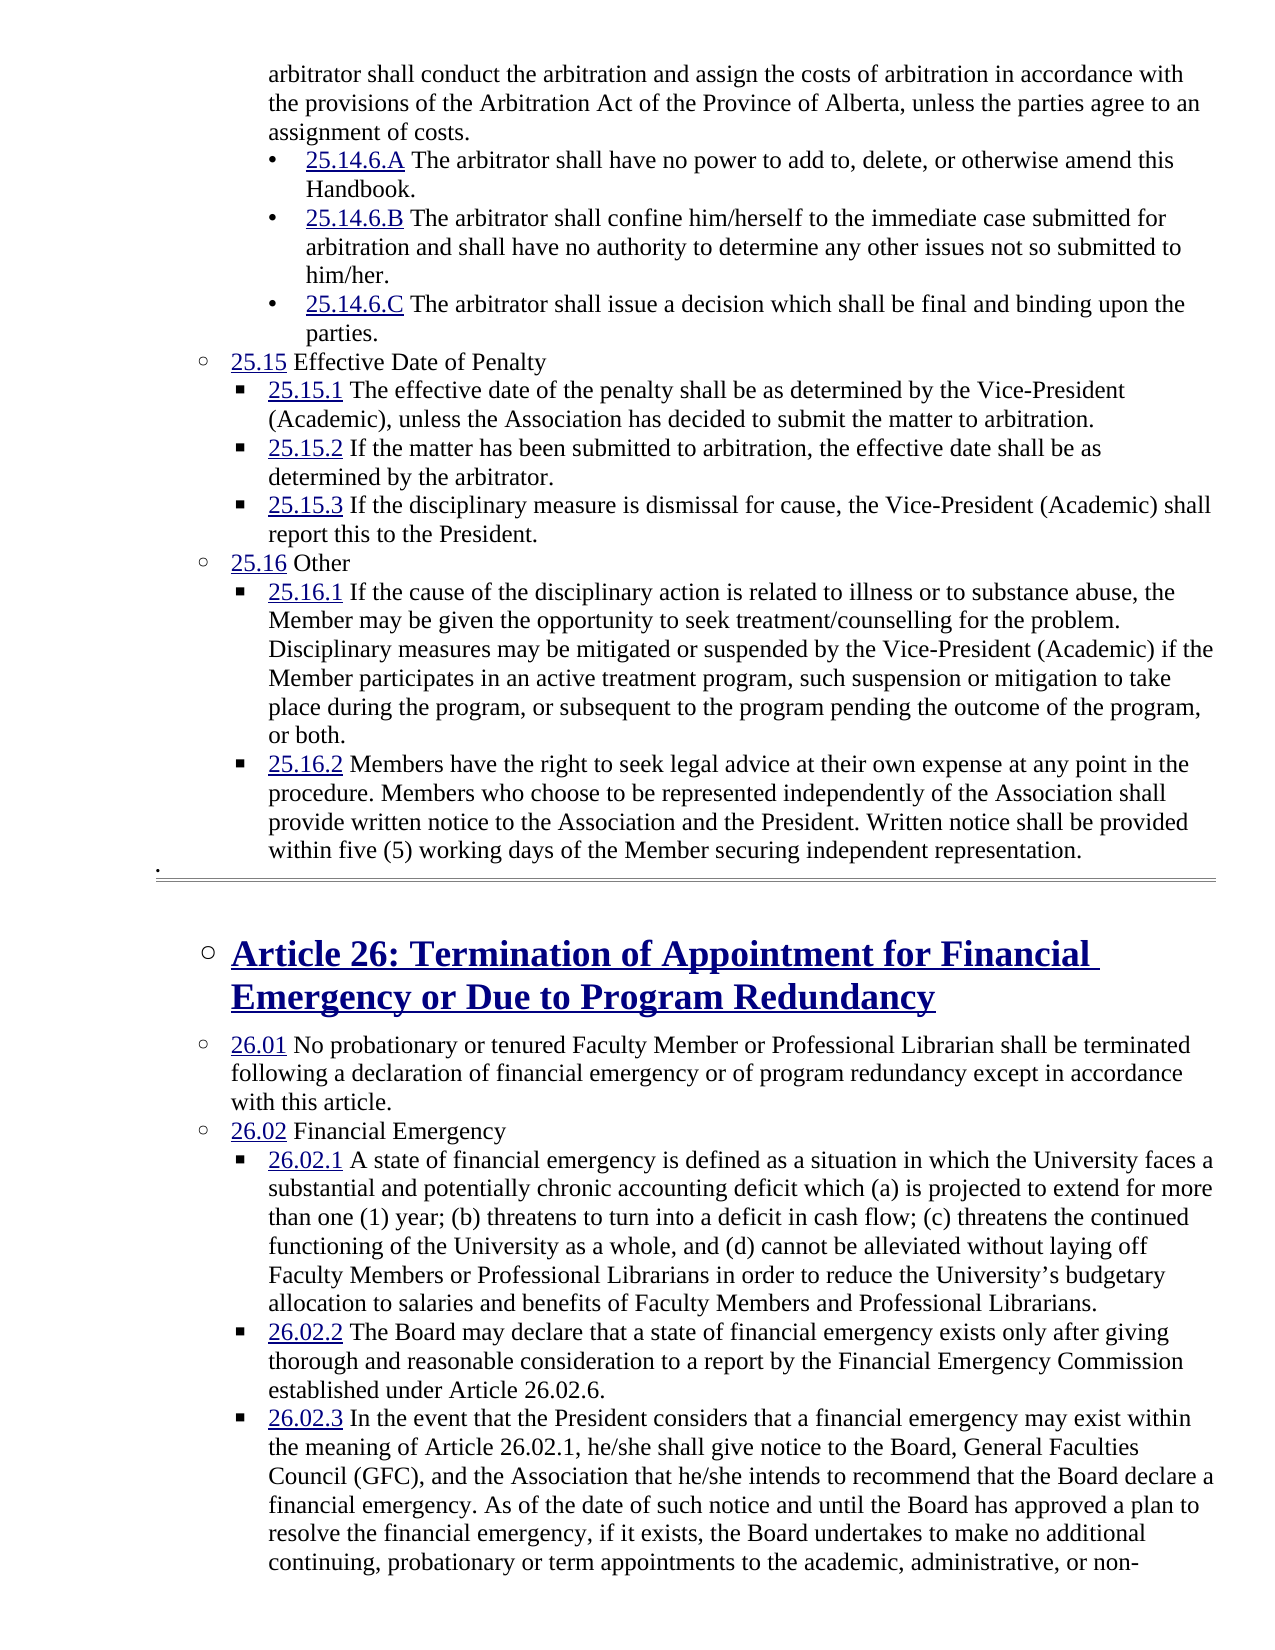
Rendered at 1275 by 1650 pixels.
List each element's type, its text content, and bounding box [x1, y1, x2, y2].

subtitle Article 26: Termination of Appointment for Financial Emergency or Due to Program Redundancy [193, 931, 1216, 1017]
list 25.16.2 Members have the right to seek legal advice at their own expense at any point in the procedure. Members who choose to be represented independently of the Association shall provide written notice to the Association and the President. Written notice shall be provided within five (5) working days of the Member securing independent representation. [231, 749, 1216, 864]
list 25.14.6.C The arbitrator shall issue a decision which shall be final and binding upon the parties. [268, 289, 1216, 347]
list 25.16.1 If the cause of the disciplinary action is related to illness or to substance abuse, the Member may be given the opportunity to seek treatment/counselling for the problem. Disciplinary measures may be mitigated or suspended by the Vice-President (Academic) if the Member participates in an active treatment program, such suspension or mitigation to take place during the program, or subsequent to the program pending the outcome of the program, or both. [231, 577, 1216, 749]
list 26.02 Financial Emergency [193, 1116, 1216, 1145]
list 26.02.1 A state of financial emergency is defined as a situation in which the University faces a substantial and potentially chronic accounting deficit which (a) is projected to extend for more than one (1) year; (b) threatens to turn into a deficit in cash flow; (c) threatens the continued functioning of the University as a whole, and (d) cannot be alleviated without laying off Faculty Members or Professional Librarians in order to reduce the University’s budgetary allocation to salaries and benefits of Faculty Members and Professional Librarians. [231, 1145, 1216, 1317]
list 26.02.3 In the event that the President considers that a financial emergency may exist within the meaning of Article 26.02.1, he/she shall give notice to the Board, General Faculties Council (GFC), and the Association that he/she intends to recommend that the Board declare a financial emergency. As of the date of such notice and until the Board has approved a plan to resolve the financial emergency, if it exists, the Board undertakes to make no additional continuing, probationary or term appointments to the academic, administrative, or non- [231, 1403, 1216, 1576]
list 26.02.2 The Board may declare that a state of financial emergency exists only after giving thorough and reasonable consideration to a report by the Financial Emergency Commission established under Article 26.02.6. [231, 1317, 1216, 1403]
list 25.15.3 If the disciplinary measure is dismissal for cause, the Vice-President (Academic) shall report this to the President. [231, 490, 1216, 548]
list 25.14.6.A The arbitrator shall have no power to add to, delete, or otherwise amend this Handbook. [268, 145, 1216, 203]
list 25.16 Other [193, 548, 1216, 577]
list 26.01 No probationary or tenured Faculty Member or Professional Librarian shall be terminated following a declaration of financial emergency or of program redundancy except in accordance with this article. [193, 1030, 1216, 1116]
list 25.15.1 The effective date of the penalty shall be as determined by the Vice-President (Academic), unless the Association has decided to submit the matter to arbitration. [231, 375, 1216, 433]
list arbitrator shall conduct the arbitration and assign the costs of arbitration in accordance with the provisions of the Arbitration Act of the Province of Alberta, unless the parties agree to an assignment of costs. [231, 59, 1216, 145]
list 25.14.6.B The arbitrator shall confine him/herself to the immediate case submitted for arbitration and shall have no authority to determine any other issues not so submitted to him/her. [268, 203, 1216, 289]
list 25.15.2 If the matter has been submitted to arbitration, the effective date shall be as determined by the arbitrator. [231, 433, 1216, 490]
list 25.15 Effective Date of Penalty [193, 347, 1216, 375]
